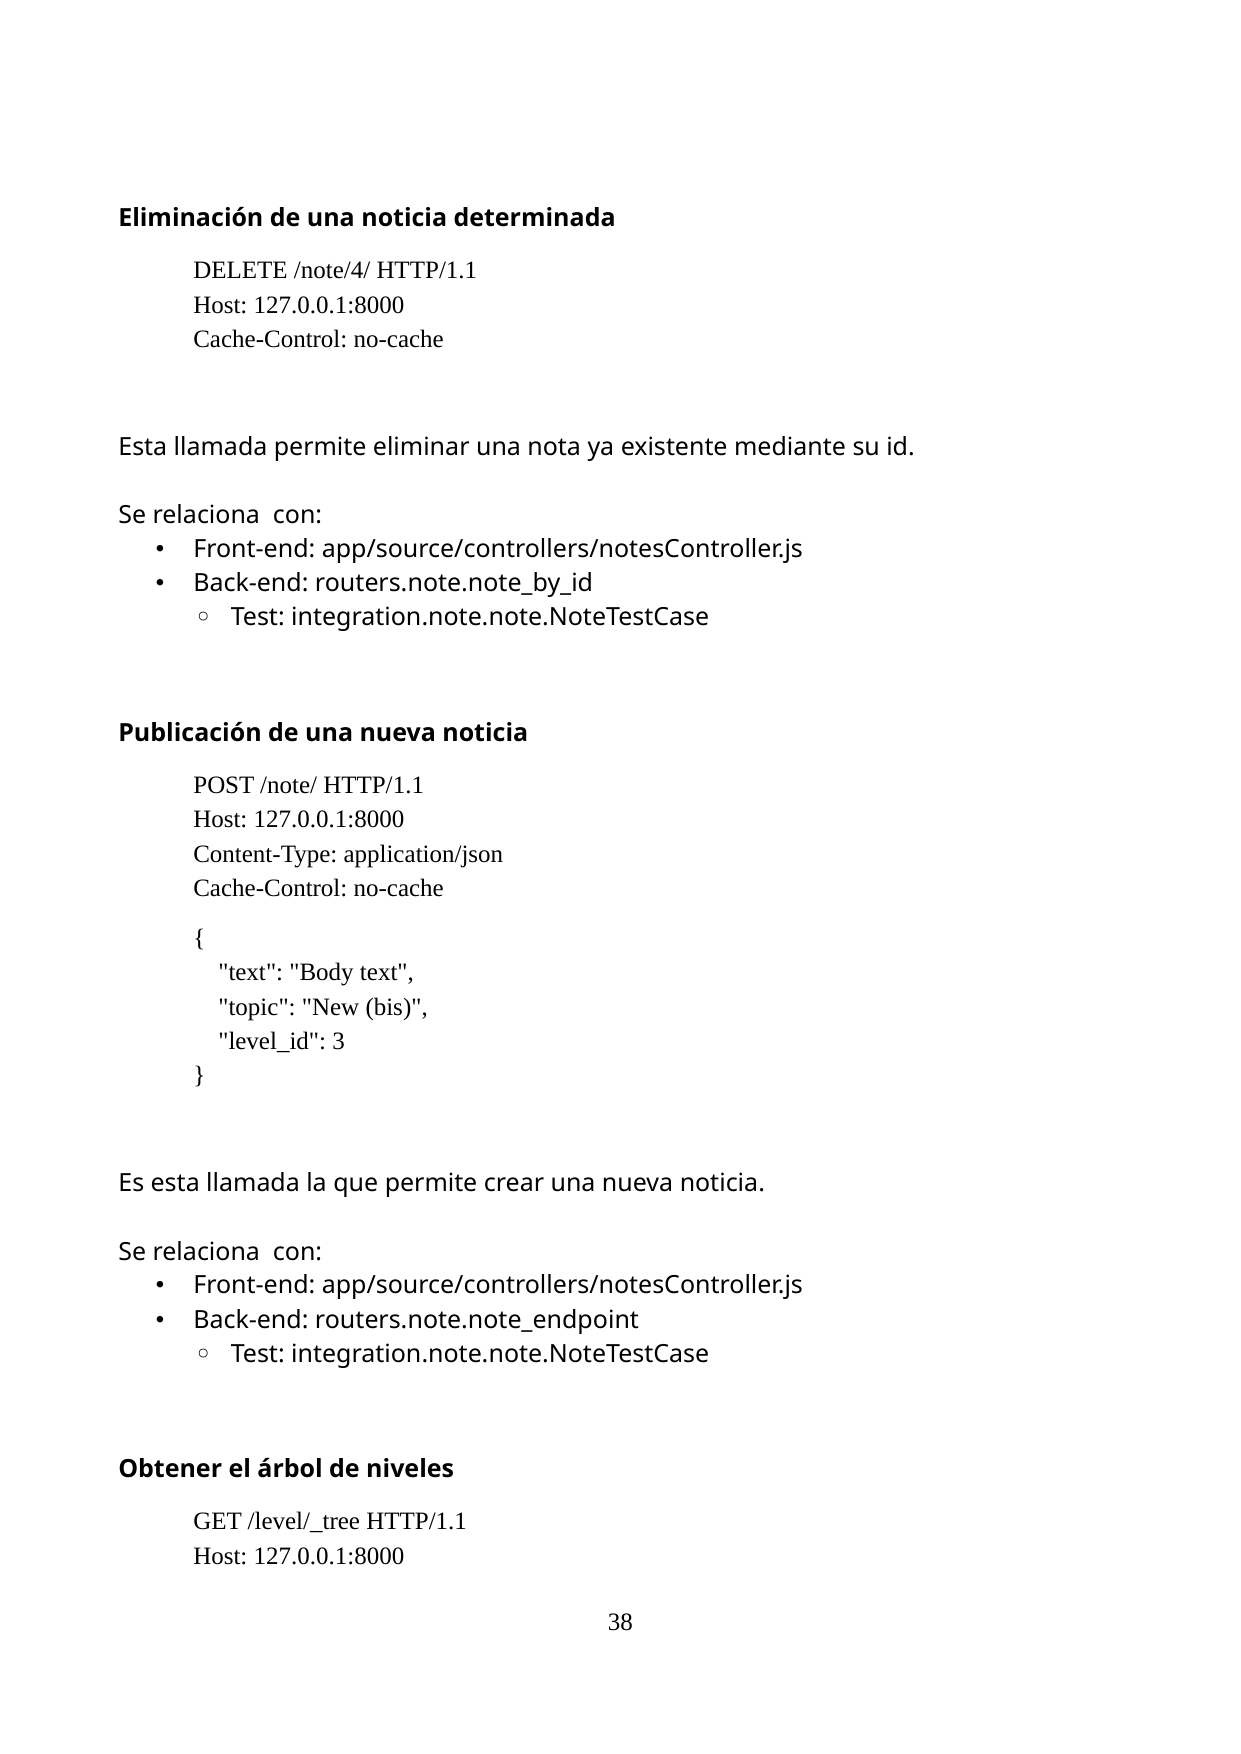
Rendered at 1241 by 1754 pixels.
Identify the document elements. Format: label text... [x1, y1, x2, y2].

text GET /level/_tree HTTP/1.1 Host: 127.0.0.1:8000 [193, 1506, 1122, 1570]
text Se relaciona con: [118, 1233, 1122, 1267]
text Obtener el árbol de niveles [118, 1369, 1122, 1485]
text Eliminación de una noticia determinada [118, 118, 1122, 234]
list Test: integration.note.note.NoteTestCase [193, 1335, 1122, 1369]
text Publicación de una nueva noticia [118, 633, 1122, 749]
list Back-end: routers.note.note_endpoint [156, 1301, 1122, 1335]
list Test: integration.note.note.NoteTestCase [193, 599, 1122, 633]
text Es esta llamada la que permite crear una nueva noticia. [118, 1165, 1122, 1199]
list Front-end: app/source/controllers/notesController.js [156, 531, 1122, 565]
text POST /note/ HTTP/1.1 Host: 127.0.0.1:8000 Content-Type: application/json Cache-Control: no-cache [193, 770, 1122, 902]
text DELETE /note/4/ HTTP/1.1 Host: 127.0.0.1:8000 Cache-Control: no-cache [193, 255, 1122, 353]
text { "text": "Body text", "topic": "New (bis)", "level_id": 3 } [193, 923, 1122, 1089]
list Front-end: app/source/controllers/notesController.js [156, 1267, 1122, 1301]
text Esta llamada permite eliminar una nota ya existente mediante su id. [118, 429, 1122, 463]
text Se relaciona con: [118, 497, 1122, 531]
list Back-end: routers.note.note_by_id [156, 565, 1122, 599]
